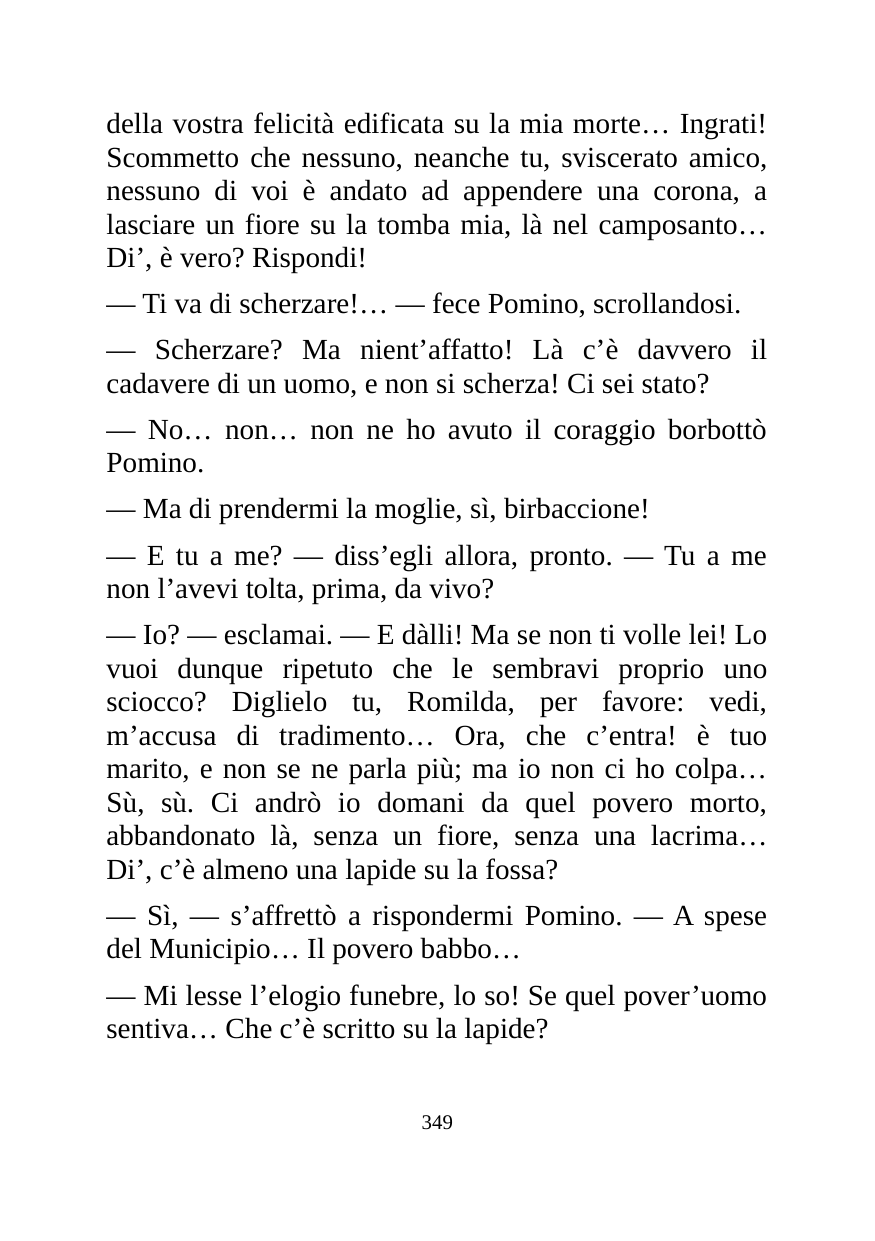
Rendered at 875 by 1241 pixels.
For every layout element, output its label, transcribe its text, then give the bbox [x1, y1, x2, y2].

text — E tu a me? — diss’egli allora, pronto. — Tu a me non l’avevi tolta, prima, da vivo? [106, 538, 768, 605]
text — Ti va di scherzare!… — fece Pomino, scrollandosi. [106, 286, 768, 320]
text — Io? — esclamai. — E dàlli! Ma se non ti volle lei! Lo vuoi dunque ripetuto che le sembravi proprio uno sciocco? Diglielo tu, Romilda, per favore: vedi, m’accusa di tradimento… Ora, che c’entra! è tuo marito, e non se ne parla più; ma io non ci ho colpa… Sù, sù. Ci andrò io domani da quel povero morto, abbandonato là, senza un fiore, senza una lacrima… Di’, c’è almeno una lapide su la fossa? [106, 617, 768, 886]
text — Scherzare? Ma nient’affatto! Là c’è davvero il cadavere di un uomo, e non si scherza! Ci sei stato? [106, 332, 768, 399]
text — No… non… non ne ho avuto il coraggio borbottò Pomino. [106, 412, 768, 479]
text — Ma di prendermi la moglie, sì, birbaccione! [106, 492, 768, 525]
text — Sì, — s’affrettò a rispondermi Pomino. — A spese del Municipio… Il povero babbo… [106, 898, 768, 965]
text — Mi lesse l’elogio funebre, lo so! Se quel pover’uomo sentiva… Che c’è scritto su la lapide? [106, 978, 768, 1045]
text della vostra felicità edificata su la mia morte… Ingrati! Scommetto che nessuno, neanche tu, sviscerato amico, nessuno di voi è andato ad appendere una corona, a lasciare un fiore su la tomba mia, là nel camposanto… Di’, è vero? Rispondi! [106, 106, 768, 274]
